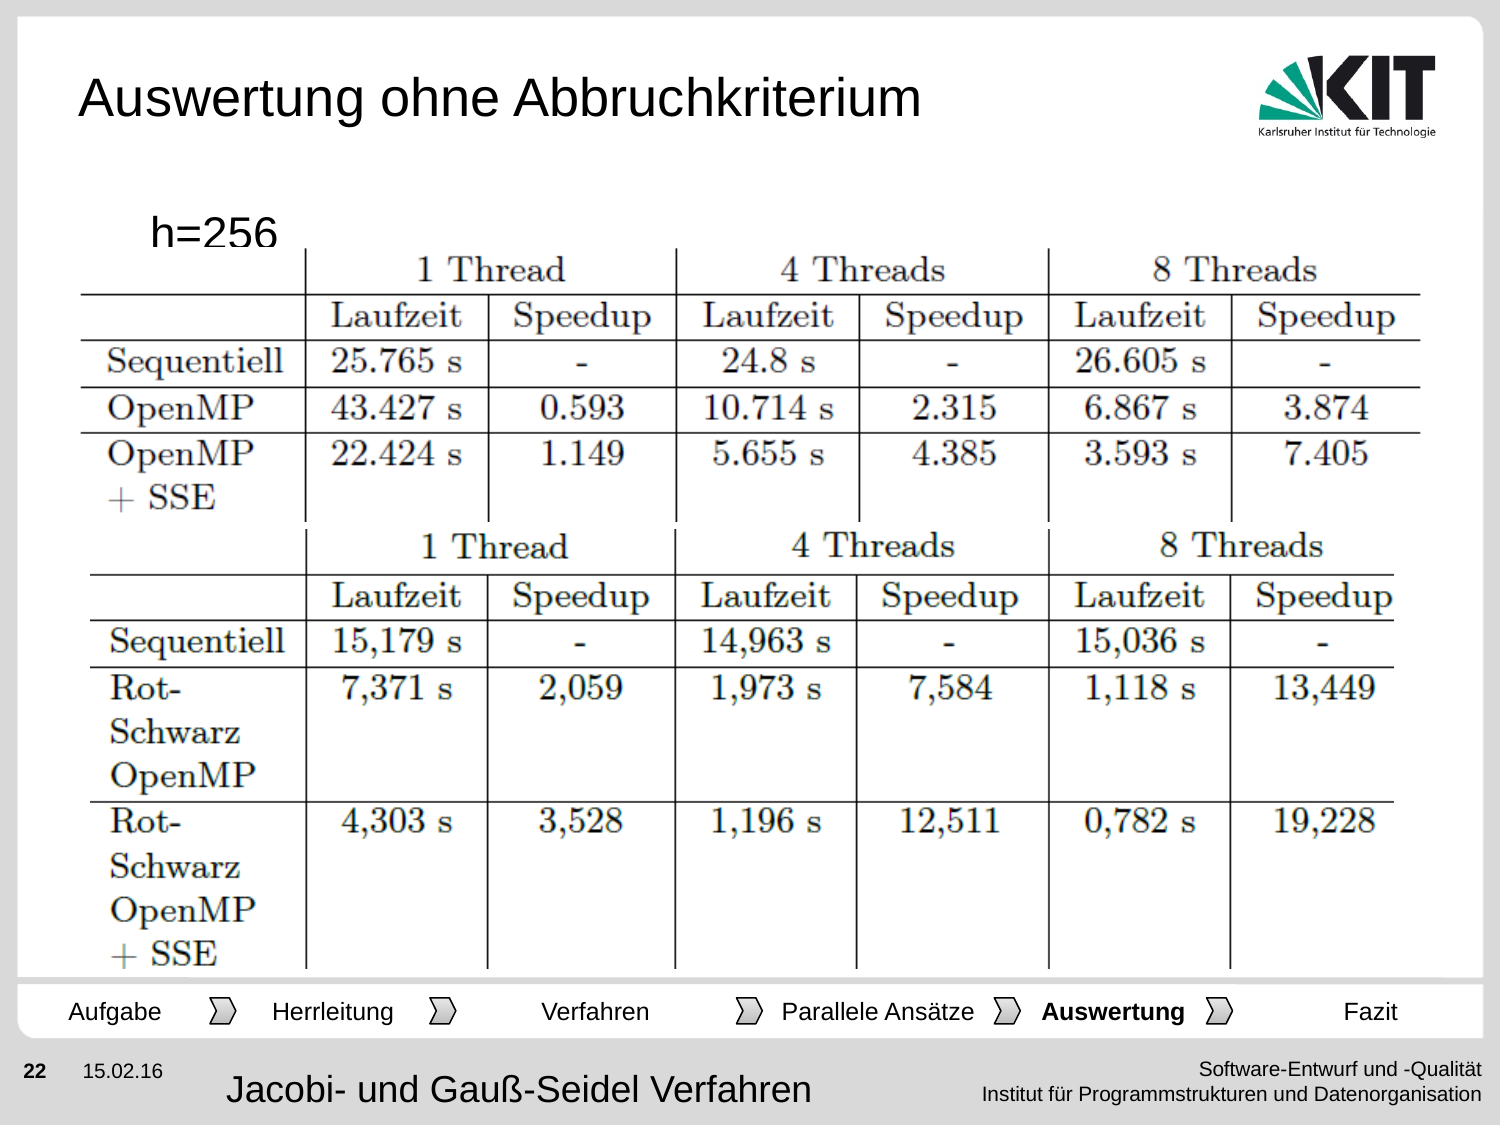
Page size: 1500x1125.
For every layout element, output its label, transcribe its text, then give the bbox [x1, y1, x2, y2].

picture [0, 0, 1500, 1125]
list h=256 [64, 196, 1436, 975]
text_box [429, 997, 456, 1024]
text_box Verfahren [526, 988, 666, 1033]
text_box [994, 997, 1021, 1024]
text_box Herrleitung [257, 988, 410, 1033]
text_box Aufgabe [53, 988, 177, 1033]
text_box Fazit [1328, 988, 1413, 1033]
text_box [209, 997, 236, 1024]
title Auswertung ohne Abbruchkriterium [64, 54, 1198, 147]
text_box Auswertung [1026, 988, 1201, 1033]
text_box [736, 997, 763, 1024]
text_box [1206, 997, 1233, 1024]
text_box Parallele Ansätze [766, 988, 991, 1033]
footer Jacobi- und Gauß-Seidel Verfahren [211, 1057, 957, 1117]
